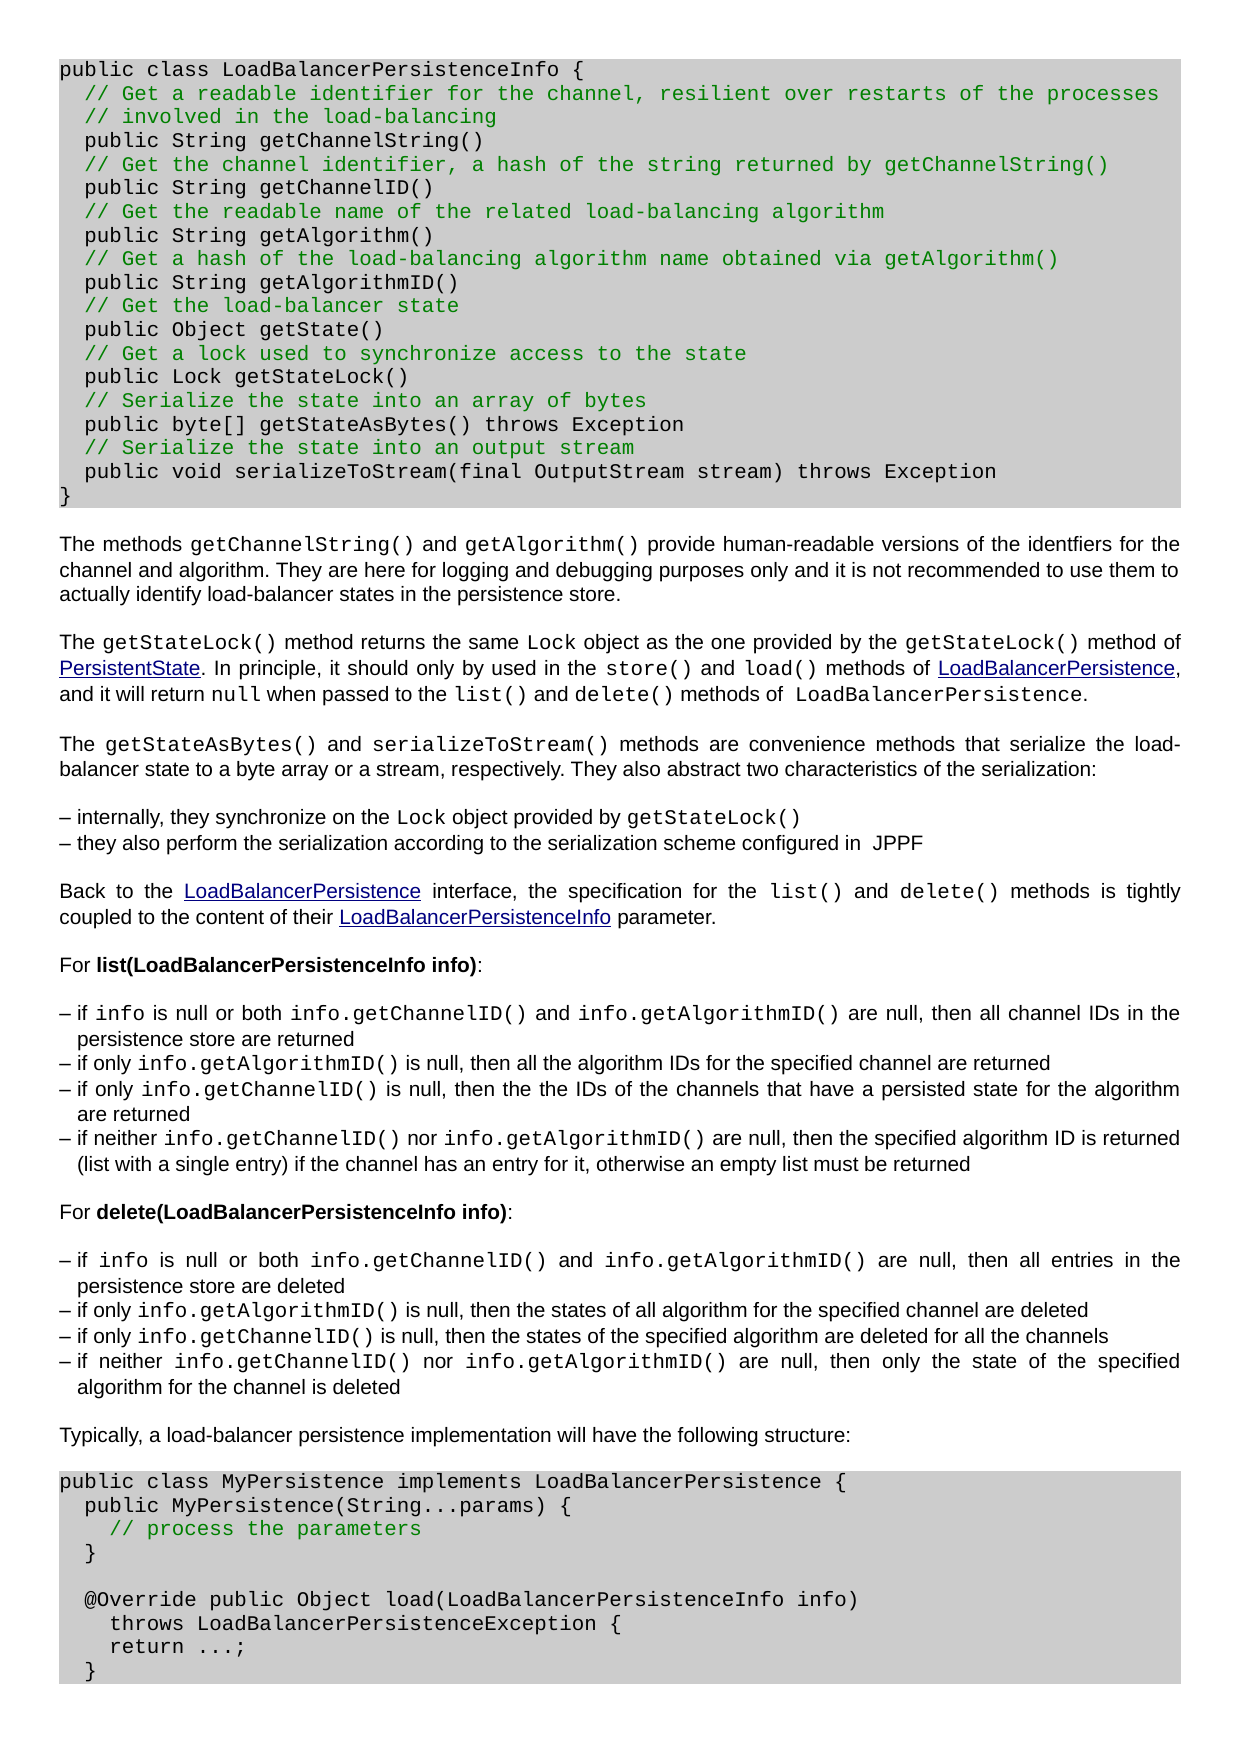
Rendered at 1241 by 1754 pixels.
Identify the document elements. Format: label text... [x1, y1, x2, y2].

list if neither info.getChannelID() nor info.getAlgorithmID() are null, then only the state of the specified algorithm for the channel is deleted [59, 1349, 1181, 1399]
text // Get a hash of the load-balancing algorithm name obtained via getAlgorithm() [59, 248, 1181, 272]
list if info is null or both info.getChannelID() and info.getAlgorithmID() are null, then all entries in the persistence store are deleted [59, 1248, 1181, 1298]
list if info is null or both info.getChannelID() and info.getAlgorithmID() are null, then all channel IDs in the persistence store are returned [59, 1001, 1181, 1051]
list if only info.getAlgorithmID() is null, then the states of all algorithm for the specified channel are deleted [59, 1298, 1181, 1323]
text The methods getChannelString() and getAlgorithm() provide human-readable versions of the identfiers for the channel and algorithm. They are here for logging and debugging purposes only and it is not recommended to use them to actually identify load-balancer states in the persistence store. [59, 532, 1181, 606]
list if neither info.getChannelID() nor info.getAlgorithmID() are null, then the specified algorithm ID is returned (list with a single entry) if the channel has an entry for it, otherwise an empty list must be returned [59, 1126, 1181, 1176]
text Back to the LoadBalancerPersistence interface, the specification for the list() and delete() methods is tightly coupled to the content of their LoadBalancerPersistenceInfo parameter. [59, 879, 1181, 929]
text // involved in the load-balancing [59, 106, 1181, 130]
list if only info.getChannelID() is null, then the states of the specified algorithm are deleted for all the channels [59, 1323, 1181, 1349]
text } [59, 485, 1181, 508]
text return ...; [59, 1636, 1181, 1660]
text public String getChannelString() [59, 130, 1181, 154]
text public String getAlgorithm() [59, 224, 1181, 248]
list if only info.getChannelID() is null, then the the IDs of the channels that have a persisted state for the algorithm are returned [59, 1076, 1181, 1126]
text } [59, 1660, 1181, 1684]
text throws LoadBalancerPersistenceException { [59, 1613, 1181, 1636]
text // Get the readable name of the related load-balancing algorithm [59, 201, 1181, 224]
text public class LoadBalancerPersistenceInfo { [59, 59, 1181, 83]
text The getStateAsBytes() and serializeToStream() methods are convenience methods that serialize the load-balancer state to a byte array or a stream, respectively. They also abstract two characteristics of the serialization: [59, 731, 1181, 781]
list internally, they synchronize on the Lock object provided by getStateLock() [59, 805, 1181, 831]
text public Lock getStateLock() [59, 366, 1181, 390]
text } [59, 1542, 1181, 1566]
text // Get a lock used to synchronize access to the state [59, 343, 1181, 366]
text public void serializeToStream(final OutputStream stream) throws Exception [59, 461, 1181, 485]
text public String getAlgorithmID() [59, 272, 1181, 296]
text // Get the channel identifier, a hash of the string returned by getChannelString() [59, 154, 1181, 177]
text // Get the load-balancer state [59, 296, 1181, 319]
list they also perform the serialization according to the serialization scheme configured in JPPF [59, 831, 1181, 855]
text Typically, a load-balancer persistence implementation will have the following structure: [59, 1423, 1181, 1447]
text public MyPersistence(String...params) { [59, 1494, 1181, 1518]
text public class MyPersistence implements LoadBalancerPersistence { [59, 1471, 1181, 1494]
text // Get a readable identifier for the channel, resilient over restarts of the processes [59, 83, 1181, 106]
text For delete(LoadBalancerPersistenceInfo info): [59, 1200, 1181, 1224]
text The getStateLock() method returns the same Lock object as the one provided by the getStateLock() method of PersistentState. In principle, it should only by used in the store() and load() methods of LoadBalancerPersistence, and it will return null when passed to the list() and delete() methods of LoadBalancerPersistence. [59, 630, 1181, 707]
text // process the parameters [59, 1518, 1181, 1542]
text public byte[] getStateAsBytes() throws Exception [59, 414, 1181, 437]
text @Override public Object load(LoadBalancerPersistenceInfo info) [59, 1589, 1181, 1613]
text For list(LoadBalancerPersistenceInfo info): [59, 953, 1181, 977]
text public String getChannelID() [59, 177, 1181, 201]
text public Object getState() [59, 319, 1181, 343]
text // Serialize the state into an output stream [59, 437, 1181, 461]
text // Serialize the state into an array of bytes [59, 390, 1181, 414]
list if only info.getAlgorithmID() is null, then all the algorithm IDs for the specified channel are returned [59, 1051, 1181, 1076]
